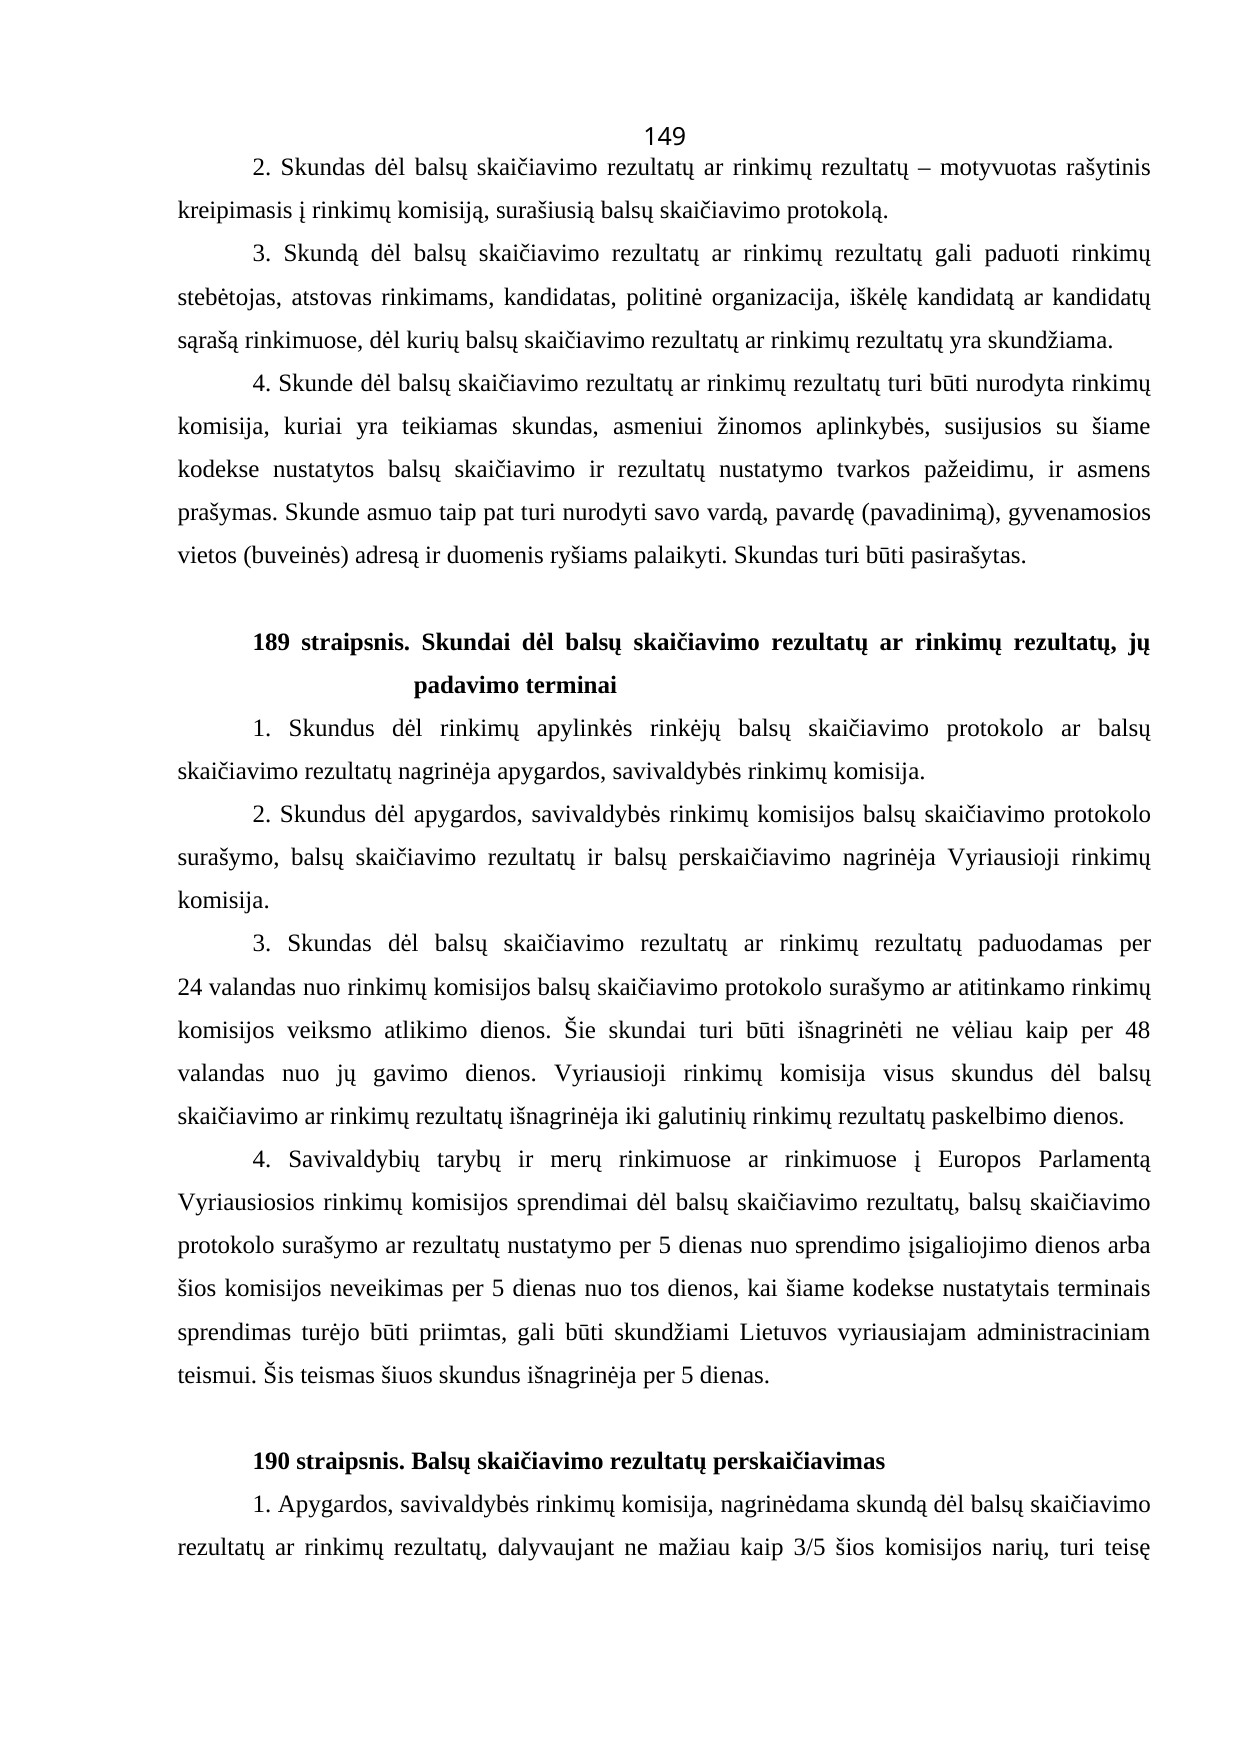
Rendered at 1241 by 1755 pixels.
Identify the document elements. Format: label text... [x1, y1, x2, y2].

text 3. Skundą dėl balsų skaičiavimo rezultatų ar rinkimų rezultatų gali paduoti rinkimų stebėtojas, atstovas rinkimams, kandidatas, politinė organizacija, iškėlę kandidatą ar kandidatų sąrašą rinkimuose, dėl kurių balsų skaičiavimo rezultatų ar rinkimų rezultatų yra skundžiama. [177, 238, 1152, 353]
text 189 straipsnis. Skundai dėl balsų skaičiavimo rezultatų ar rinkimų rezultatų, jų padavimo terminai [252, 627, 1152, 698]
text 2. Skundas dėl balsų skaičiavimo rezultatų ar rinkimų rezultatų – motyvuotas rašytinis kreipimasis į rinkimų komisiją, surašiusią balsų skaičiavimo protokolą. [177, 152, 1152, 224]
text 4. Skunde dėl balsų skaičiavimo rezultatų ar rinkimų rezultatų turi būti nurodyta rinkimų komisija, kuriai yra teikiamas skundas, asmeniui žinomos aplinkybės, susijusios su šiame kodekse nustatytos balsų skaičiavimo ir rezultatų nustatymo tvarkos pažeidimu, ir asmens prašymas. Skunde asmuo taip pat turi nurodyti savo vardą, pavardę (pavadinimą), gyvenamosios vietos (buveinės) adresą ir duomenis ryšiams palaikyti. Skundas turi būti pasirašytas. [177, 368, 1152, 569]
text 4. Savivaldybių tarybų ir merų rinkimuose ar rinkimuose į Europos Parlamentą Vyriausiosios rinkimų komisijos sprendimai dėl balsų skaičiavimo rezultatų, balsų skaičiavimo protokolo surašymo ar rezultatų nustatymo per 5 dienas nuo sprendimo įsigaliojimo dienos arba šios komisijos neveikimas per 5 dienas nuo tos dienos, kai šiame kodekse nustatytais terminais sprendimas turėjo būti priimtas, gali būti skundžiami Lietuvos vyriausiajam administraciniam teismui. Šis teismas šiuos skundus išnagrinėja per 5 dienas. [177, 1144, 1152, 1388]
text 2. Skundus dėl apygardos, savivaldybės rinkimų komisijos balsų skaičiavimo protokolo surašymo, balsų skaičiavimo rezultatų ir balsų perskaičiavimo nagrinėja Vyriausioji rinkimų komisija. [177, 799, 1152, 914]
text 1. Apygardos, savivaldybės rinkimų komisija, nagrinėdama skundą dėl balsų skaičiavimo rezultatų ar rinkimų rezultatų, dalyvaujant ne mažiau kaip 3/5 šios komisijos narių, turi teisę [177, 1489, 1152, 1561]
text 3. Skundas dėl balsų skaičiavimo rezultatų ar rinkimų rezultatų paduodamas per 24 valandas nuo rinkimų komisijos balsų skaičiavimo protokolo surašymo ar atitinkamo rinkimų komisijos veiksmo atlikimo dienos. Šie skundai turi būti išnagrinėti ne vėliau kaip per 48 valandas nuo jų gavimo dienos. Vyriausioji rinkimų komisija visus skundus dėl balsų skaičiavimo ar rinkimų rezultatų išnagrinėja iki galutinių rinkimų rezultatų paskelbimo dienos. [177, 928, 1152, 1130]
text 1. Skundus dėl rinkimų apylinkės rinkėjų balsų skaičiavimo protokolo ar balsų skaičiavimo rezultatų nagrinėja apygardos, savivaldybės rinkimų komisija. [177, 713, 1152, 785]
text 190 straipsnis. Balsų skaičiavimo rezultatų perskaičiavimas [177, 1446, 1152, 1475]
